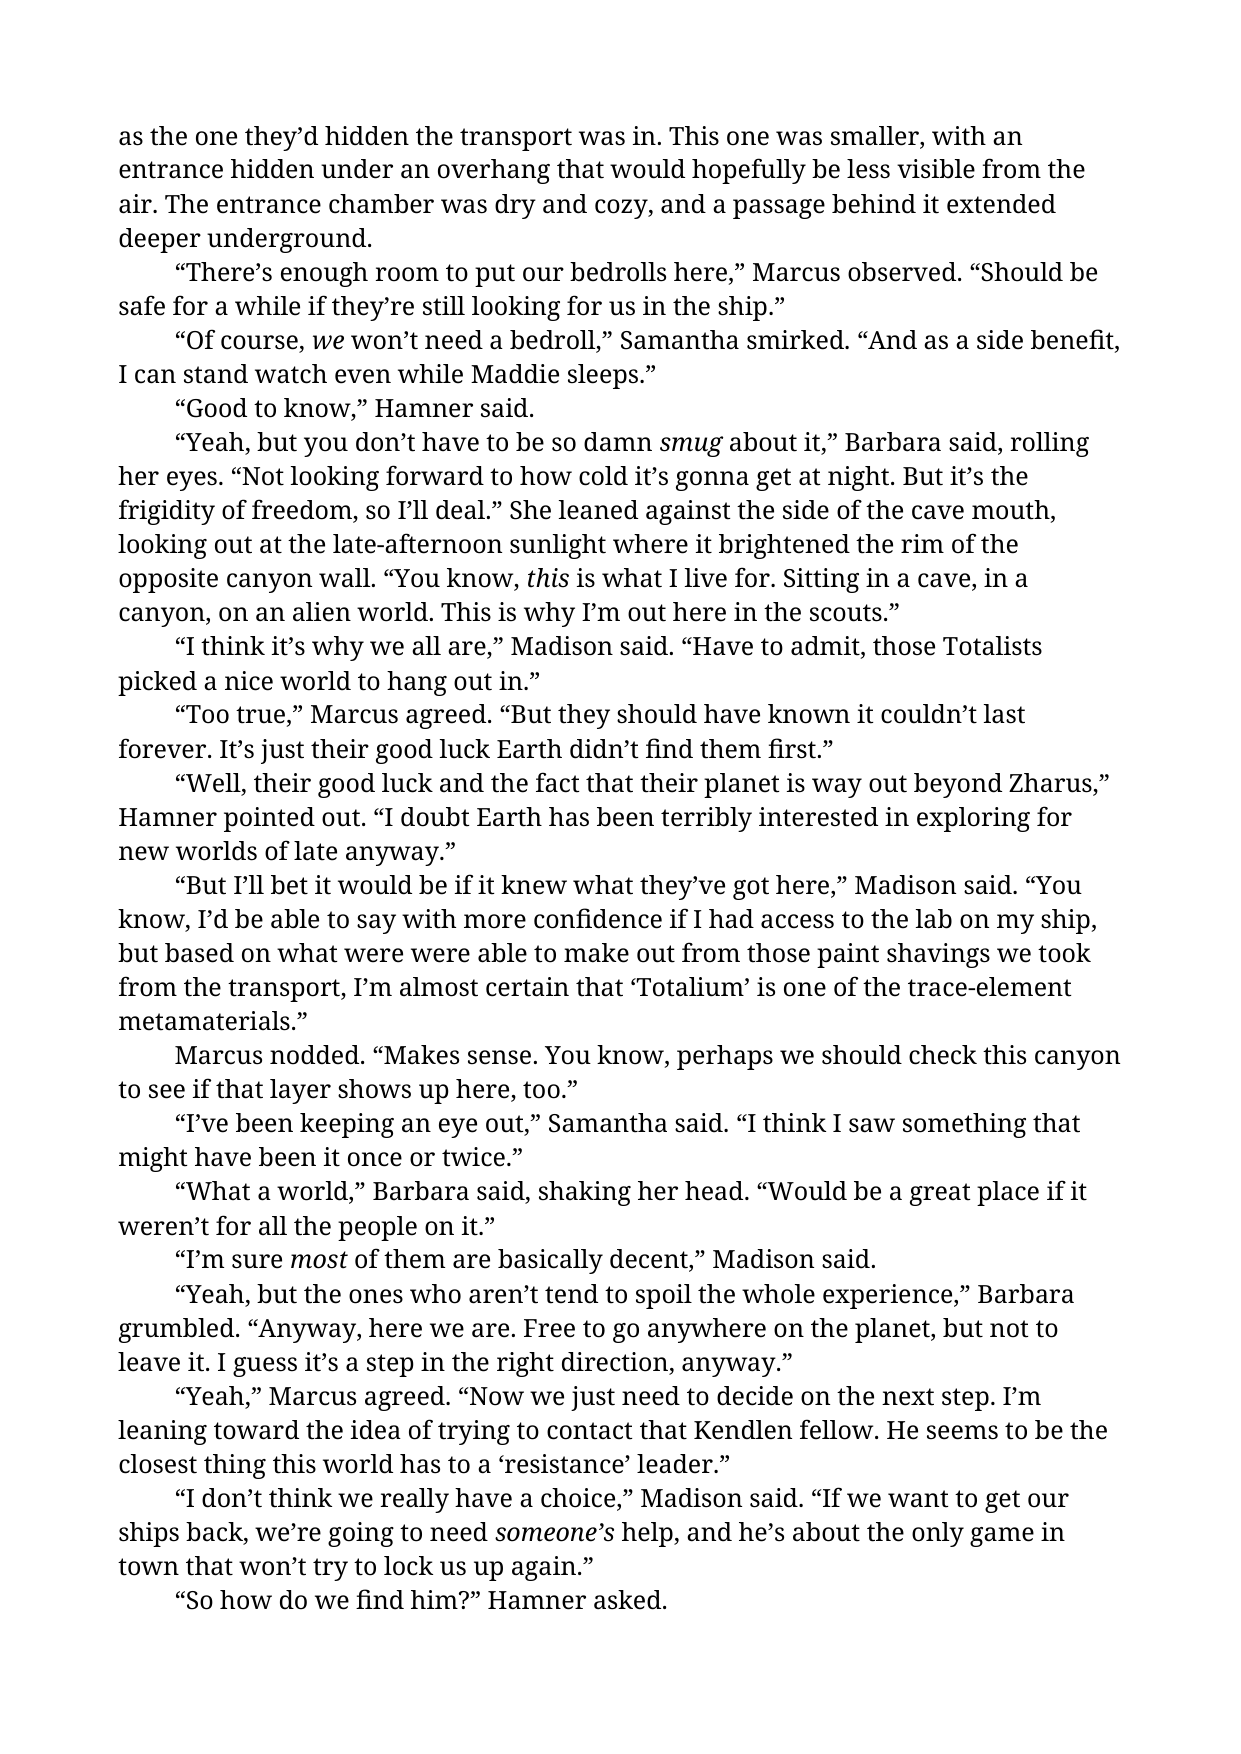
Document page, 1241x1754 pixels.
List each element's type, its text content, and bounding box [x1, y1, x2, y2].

text “I’ve been keeping an eye out,” Samantha said. “I think I saw something that might have been it once or twice.” [118, 1106, 1122, 1174]
text “I’m sure most of them are basically decent,” Madison said. [118, 1242, 1122, 1276]
text “Too true,” Marcus agreed. “But they should have known it couldn’t last forever. It’s just their good luck Earth didn’t find them first.” [118, 697, 1122, 765]
text Marcus nodded. “Makes sense. You know, perhaps we should check this canyon to see if that layer shows up here, too.” [118, 1038, 1122, 1106]
text “Yeah, but the ones who aren’t tend to spoil the whole experience,” Barbara grumbled. “Anyway, here we are. Free to go anywhere on the planet, but not to leave it. I guess it’s a step in the right direction, anyway.” [118, 1276, 1122, 1378]
text “There’s enough room to put our bedrolls here,” Marcus observed. “Should be safe for a while if they’re still looking for us in the ship.” [118, 254, 1122, 322]
text “Good to know,” Hamner said. [118, 391, 1122, 425]
text “Yeah,” Marcus agreed. “Now we just need to decide on the next step. I’m leaning toward the idea of trying to contact that Kendlen fellow. He seems to be the closest thing this world has to a ‘resistance’ leader.” [118, 1378, 1122, 1481]
text “Of course, we won’t need a bedroll,” Samantha smirked. “And as a side benefit, I can stand watch even while Maddie sleeps.” [118, 322, 1122, 391]
text “I don’t think we really have a choice,” Madison said. “If we want to get our ships back, we’re going to need someone’s help, and he’s about the only game in town that won’t try to lock us up again.” [118, 1481, 1122, 1583]
text as the one they’d hidden the transport was in. This one was smaller, with an entrance hidden under an overhang that would hopefully be less visible from the air. The entrance chamber was dry and cozy, and a passage behind it extended deeper underground. [118, 118, 1122, 254]
text “Well, their good luck and the fact that their planet is way out beyond Zharus,” Hamner pointed out. “I doubt Earth has been terribly interested in exploring for new worlds of late anyway.” [118, 765, 1122, 867]
text “But I’ll bet it would be if it knew what they’ve got here,” Madison said. “You know, I’d be able to say with more confidence if I had access to the lab on my ship, but based on what were were able to make out from those paint shavings we took from the transport, I’m almost certain that ‘Totalium’ is one of the trace-element metamaterials.” [118, 867, 1122, 1038]
text “So how do we find him?” Hamner asked. [118, 1583, 1122, 1617]
text “I think it’s why we all are,” Madison said. “Have to admit, those Totalists picked a nice world to hang out in.” [118, 629, 1122, 697]
text “What a world,” Barbara said, shaking her head. “Would be a great place if it weren’t for all the people on it.” [118, 1174, 1122, 1242]
text “Yeah, but you don’t have to be so damn smug about it,” Barbara said, rolling her eyes. “Not looking forward to how cold it’s gonna get at night. But it’s the frigidity of freedom, so I’ll deal.” She leaned against the side of the cave mouth, looking out at the late-afternoon sunlight where it brightened the rim of the opposite canyon wall. “You know, this is what I live for. Sitting in a cave, in a canyon, on an alien world. This is why I’m out here in the scouts.” [118, 425, 1122, 629]
